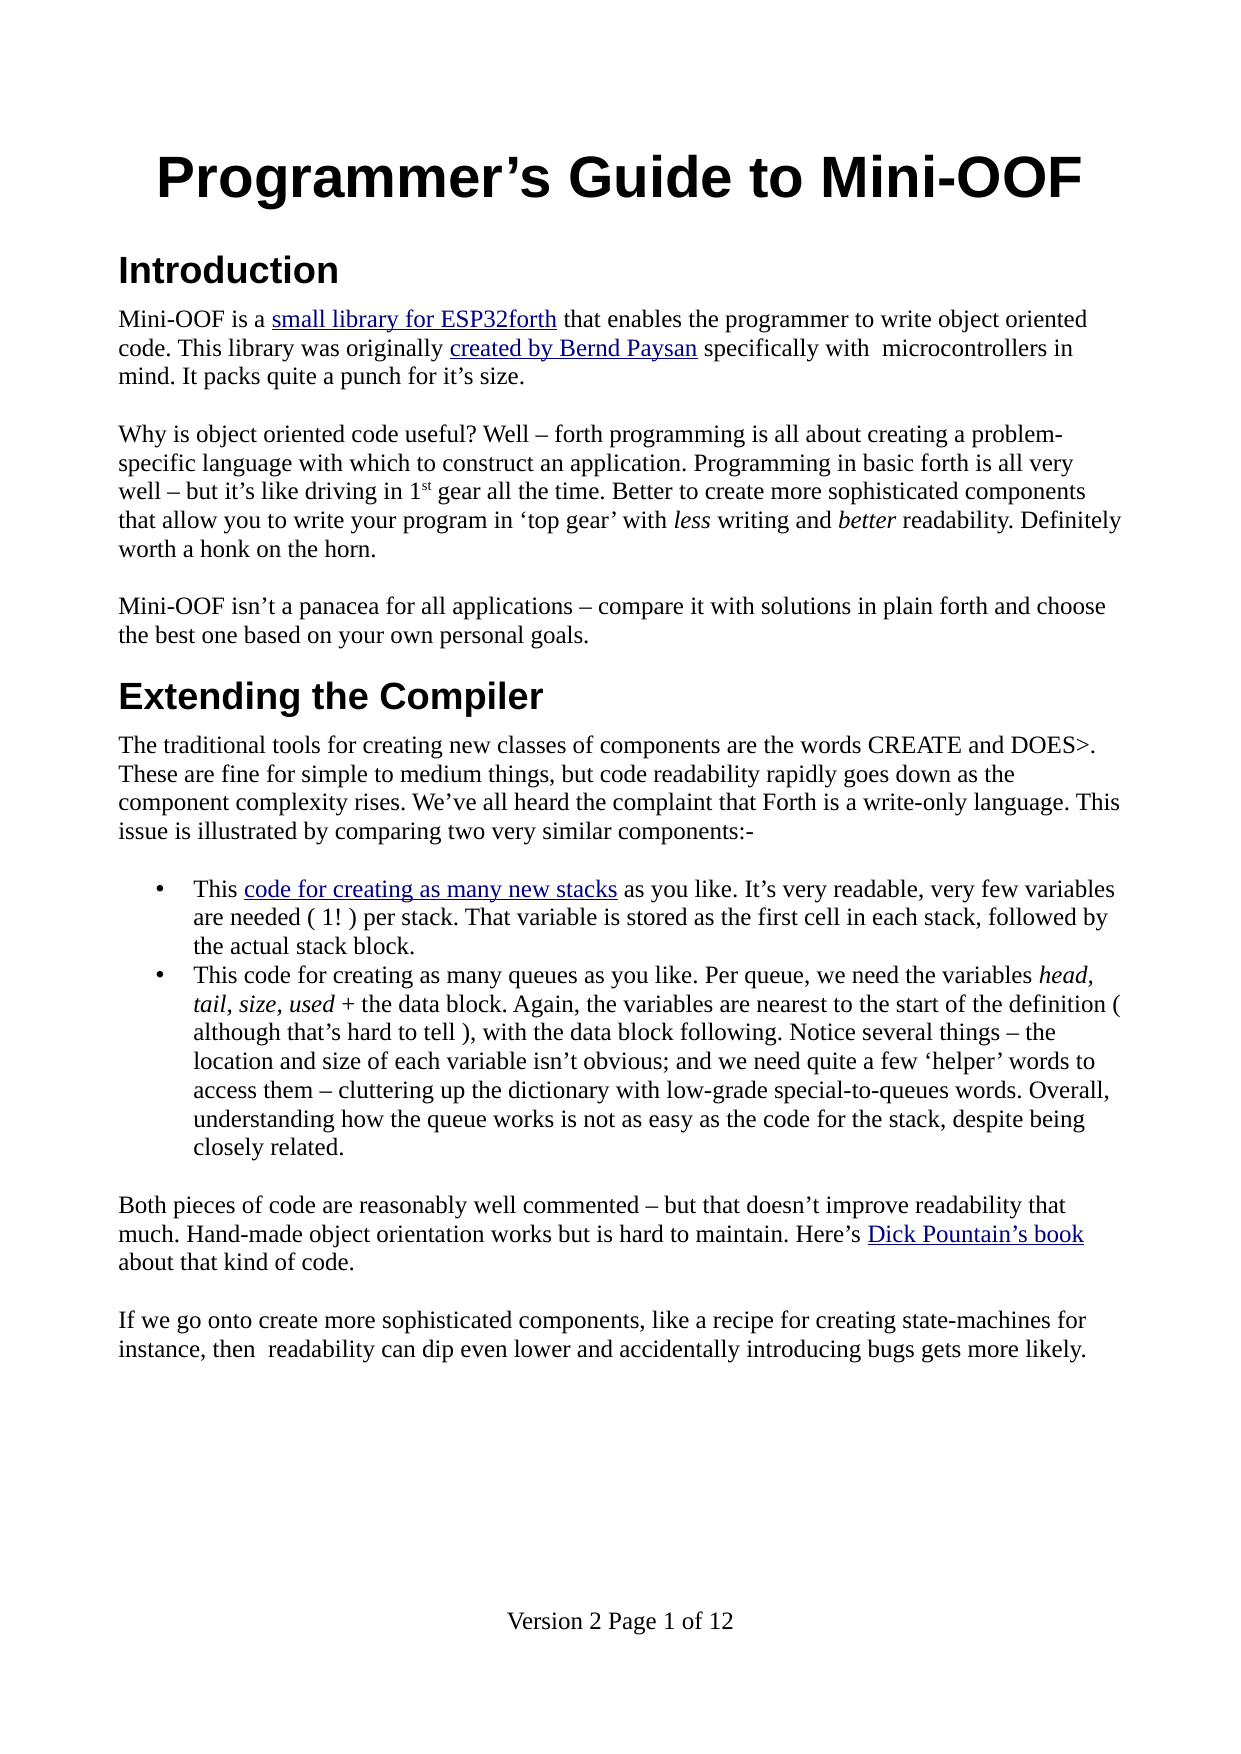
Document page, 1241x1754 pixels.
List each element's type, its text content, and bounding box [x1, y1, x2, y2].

title Programmer’s Guide to Mini-OOF [118, 143, 1122, 210]
subtitle Introduction [118, 248, 1122, 291]
text The traditional tools for creating new classes of components are the words CREATE and DOES>. These are fine for simple to medium things, but code readability rapidly goes down as the component complexity rises. We’ve all heard the complaint that Forth is a write-only language. This issue is illustrated by comparing two very similar components:- [118, 730, 1122, 845]
text If we go onto create more sophisticated components, like a recipe for creating state-machines for instance, then readability can dip even lower and accidentally introducing bugs gets more likely. [118, 1305, 1122, 1362]
text Both pieces of code are reasonably well commented – but that doesn’t improve readability that much. Hand-made object orientation works but is hard to maintain. Here’s Dick Pountain’s book about that kind of code. [118, 1190, 1122, 1276]
subtitle Extending the Compiler [118, 674, 1122, 717]
text Why is object oriented code useful? Well – forth programming is all about creating a problem-specific language with which to construct an application. Programming in basic forth is all very well – but it’s like driving in 1st gear all the time. Better to create more sophisticated components that allow you to write your program in ‘top gear’ with less writing and better readability. Definitely worth a honk on the horn. [118, 419, 1122, 563]
text Mini-OOF is a small library for ESP32forth that enables the programmer to write object oriented code. This library was originally created by Bernd Paysan specifically with microcontrollers in mind. It packs quite a punch for it’s size. [118, 304, 1122, 390]
list This code for creating as many new stacks as you like. It’s very readable, very few variables are needed ( 1! ) per stack. That variable is stored as the first cell in each stack, followed by the actual stack block. [156, 874, 1122, 960]
text Mini-OOF isn’t a panacea for all applications – compare it with solutions in plain forth and choose the best one based on your own personal goals. [118, 591, 1122, 649]
list This code for creating as many queues as you like. Per queue, we need the variables head, tail, size, used + the data block. Again, the variables are nearest to the start of the definition ( although that’s hard to tell ), with the data block following. Notice several things – the location and size of each variable isn’t obvious; and we need quite a few ‘helper’ words to access them – cluttering up the dictionary with low-grade special-to-queues words. Overall, understanding how the queue works is not as easy as the code for the stack, despite being closely related. [156, 960, 1122, 1161]
